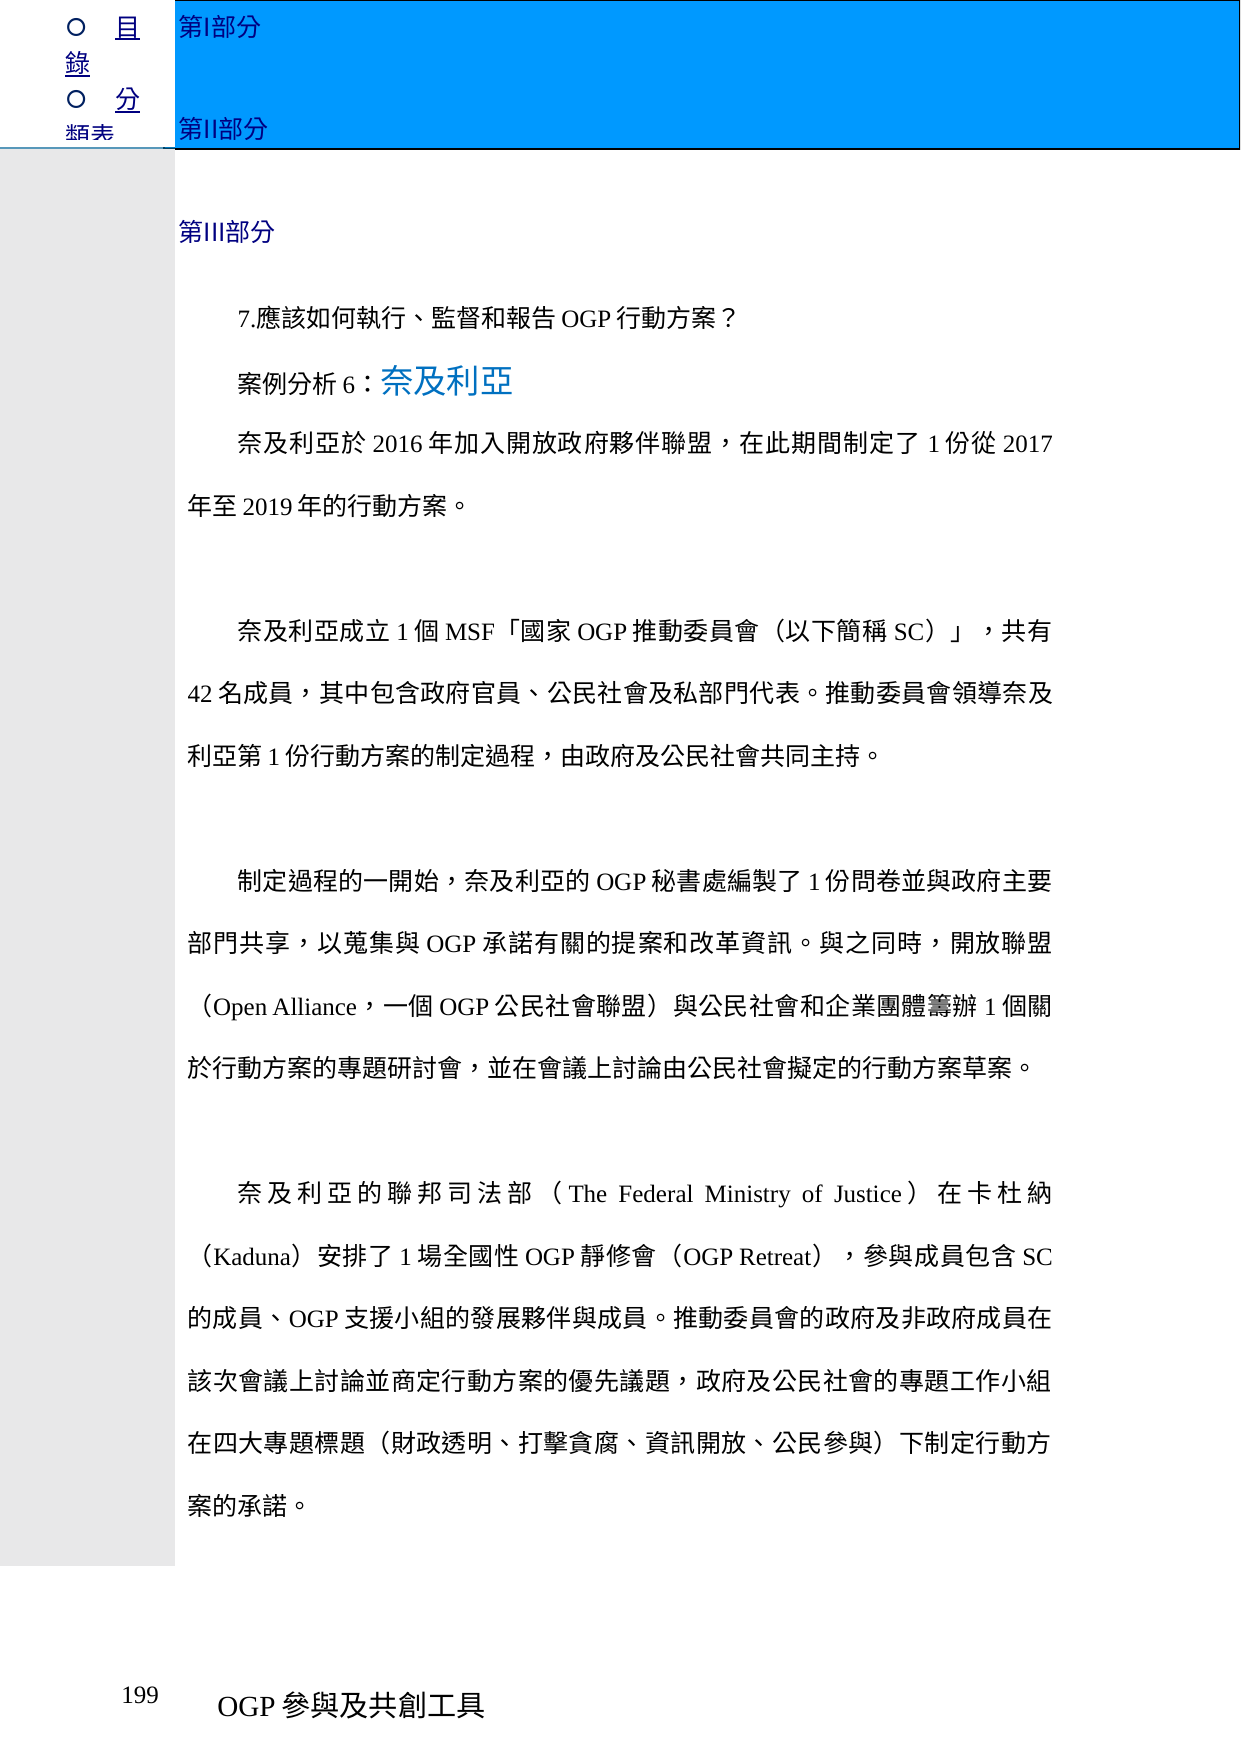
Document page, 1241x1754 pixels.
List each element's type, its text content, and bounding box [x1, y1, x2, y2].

text 奈及利亞成立1個MSF「國家OGP推動委員會（以下簡稱SC）」，共有42名成員，其中包含政府官員、公民社會及私部門代表。推動委員會領導奈及利亞第1份行動方案的制定過程，由政府及公民社會共同主持。 [187, 587, 1053, 775]
text 奈及利亞於2016年加入開放政府夥伴聯盟，在此期間制定了1份從2017年至2019年的行動方案。 [187, 400, 1053, 525]
text 案例分析6：奈及利亞 [187, 337, 1053, 400]
text 7.應該如何執行、監督和報告OGP行動方案？ [187, 275, 1053, 337]
text 制定過程的一開始，奈及利亞的OGP秘書處編製了1份問卷並與政府主要部門共享，以蒐集與OGP承諾有關的提案和改革資訊。與之同時，開放聯盟（Open Alliance，一個OGP公民社會聯盟）與公民社會和企業團體籌辦1個關於行動方案的專題研討會，並在會議上討論由公民社會擬定的行動方案草案。 [187, 837, 1053, 1087]
text 奈及利亞的聯邦司法部（The Federal Ministry of Justice）在卡杜納（Kaduna）安排了1場全國性OGP靜修會（OGP Retreat），參與成員包含SC的成員、OGP支援小組的發展夥伴與成員。推動委員會的政府及非政府成員在該次會議上討論並商定行動方案的優先議題，政府及公民社會的專題工作小組在四大專題標題（財政透明、打擊貪腐、資訊開放、公民參與）下制定行動方案的承諾。 [187, 1150, 1053, 1525]
